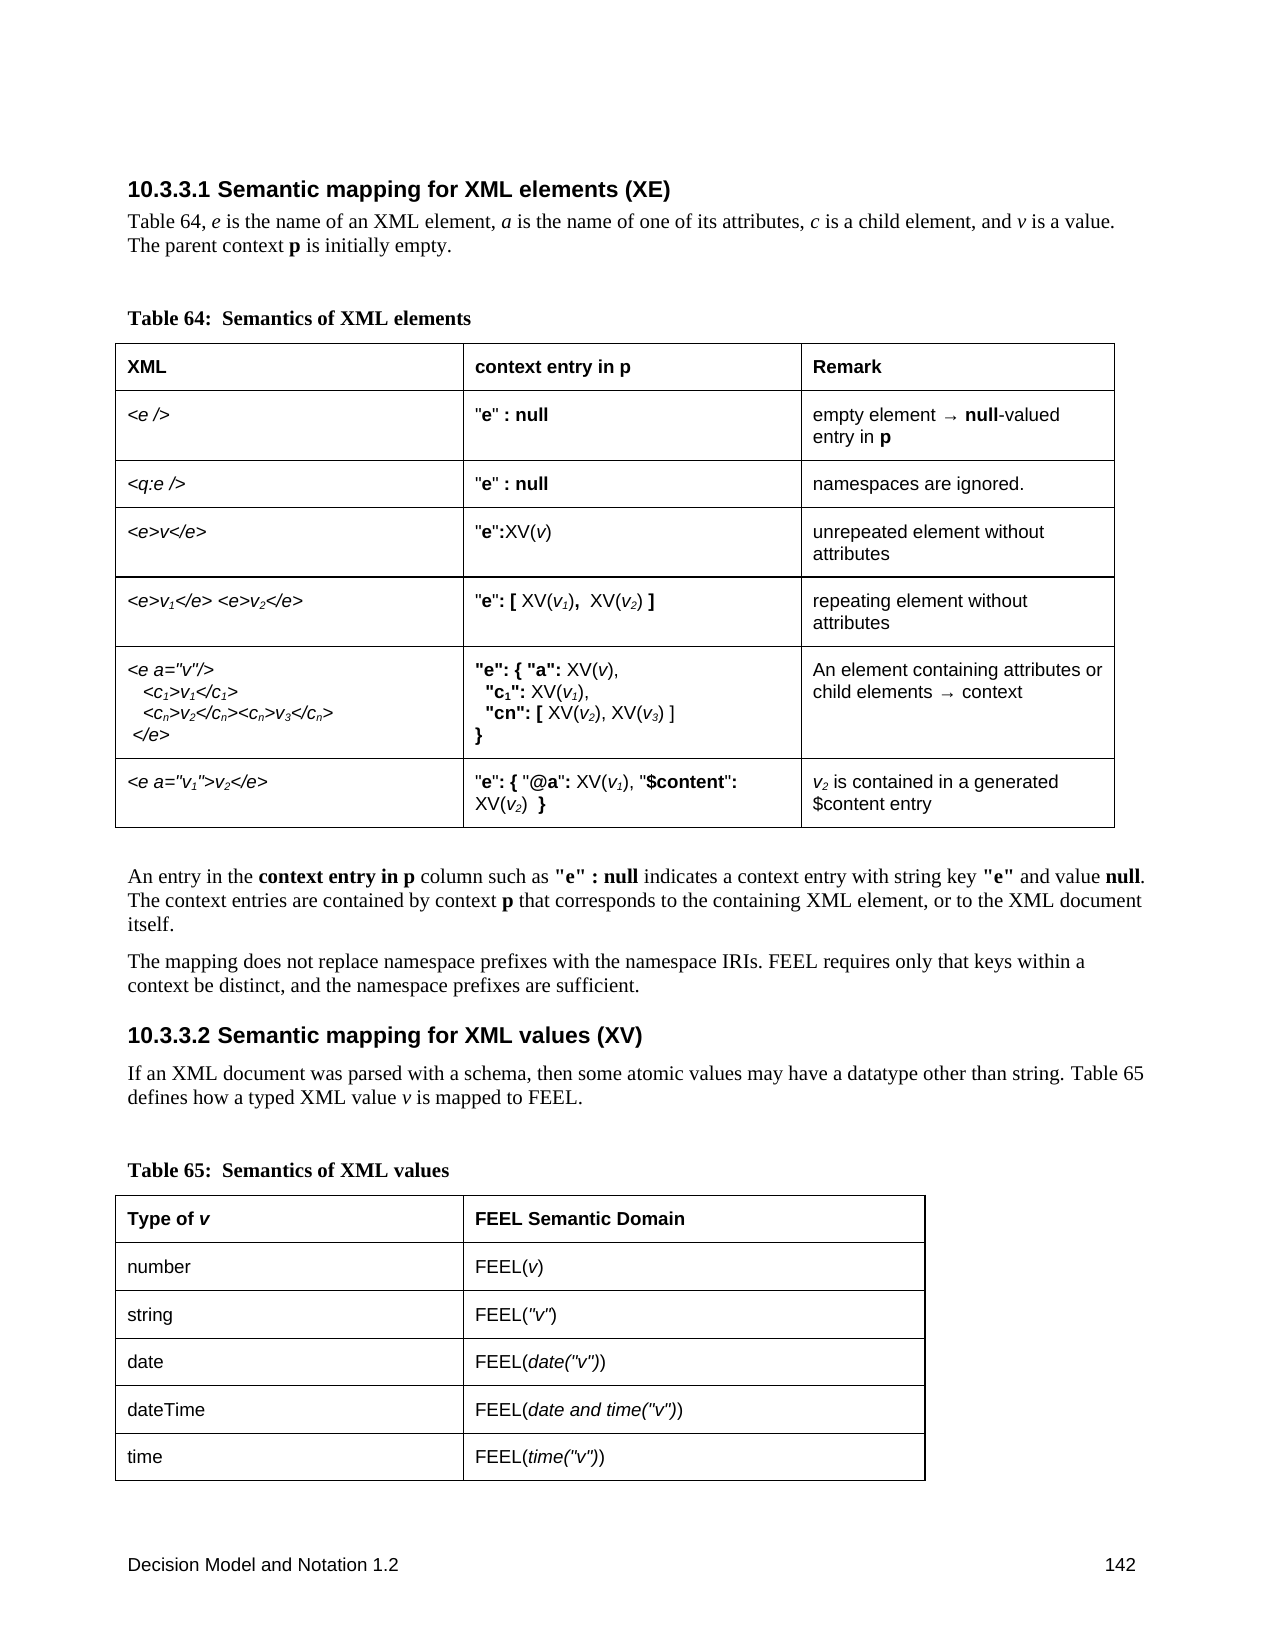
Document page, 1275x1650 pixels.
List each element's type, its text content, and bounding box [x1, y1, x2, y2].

table_cell FEEL(date and time("v")) [464, 1386, 924, 1433]
table_cell v2 is contained in a generated $content entry [802, 759, 1114, 827]
table_cell An element containing attributes or child elements → context [802, 647, 1114, 758]
table_cell <e>v</e> [116, 508, 463, 576]
table_cell FEEL("v") [464, 1291, 924, 1337]
text Table 64: Semantics of XML elements [127, 306, 1147, 330]
table_cell FEEL(date("v")) [464, 1339, 924, 1385]
table_cell "e" : null [464, 391, 801, 459]
table_cell repeating element without attributes [802, 578, 1114, 646]
table_header context entry in p [464, 344, 801, 390]
table_header Type of v [116, 1196, 463, 1242]
table_cell <e>v1</e> <e>v2</e> [116, 578, 463, 646]
table_cell number [116, 1243, 463, 1290]
table_cell <q:e /> [116, 461, 463, 507]
table_cell FEEL(v) [464, 1243, 924, 1290]
table_cell namespaces are ignored. [802, 461, 1114, 507]
subtitle Semantic mapping for XML values (XV) [127, 1022, 1147, 1048]
table_cell "e" : null [464, 461, 801, 507]
table_header XML [116, 344, 463, 390]
text If an XML document was parsed with a schema, then some atomic values may have a datatype other than string. Table 65 defines how a typed XML value v is mapped to FEEL. [127, 1061, 1147, 1109]
table_cell FEEL(time("v")) [464, 1434, 924, 1480]
text The mapping does not replace namespace prefixes with the namespace IRIs. FEEL requires only that keys within a context be distinct, and the namespace prefixes are sufficient. [127, 949, 1147, 997]
table_header FEEL Semantic Domain [464, 1196, 924, 1242]
table_cell <e /> [116, 391, 463, 459]
text Table 65: Semantics of XML values [127, 1158, 1147, 1182]
subtitle Semantic mapping for XML elements (XE) [127, 176, 1147, 203]
table_cell dateTime [116, 1386, 463, 1433]
table_cell empty element → null-valued entry in p [802, 391, 1114, 459]
table_cell date [116, 1339, 463, 1385]
table_cell "e": { "a": XV(v), "c1": XV(v1), "cn": [ XV(v2), XV(v3) ] } [464, 647, 801, 758]
table_cell "e": [ XV(v1), XV(v2) ] [464, 578, 801, 646]
table_cell <e a="v"/> <c1>v1</c1> <cn>v2</cn><cn>v3</cn> </e> [116, 647, 463, 758]
table_cell unrepeated element without attributes [802, 508, 1114, 576]
table_cell <e a="v1">v2</e> [116, 759, 463, 827]
table_header Remark [802, 344, 1114, 390]
text Table 64, e is the name of an XML element, a is the name of one of its attributes, c is a child element, and v is a value. The parent context p is initially empty. [127, 209, 1147, 257]
table_cell time [116, 1434, 463, 1480]
table_cell "e":XV(v) [464, 508, 801, 576]
table_cell string [116, 1291, 463, 1337]
text An entry in the context entry in p column such as "e" : null indicates a context entry with string key "e" and value null. The context entries are contained by context p that corresponds to the containing XML element, or to the XML document itself. [127, 864, 1147, 936]
table_cell "e": { "@a": XV(v1), "$content": XV(v2) } [464, 759, 801, 827]
